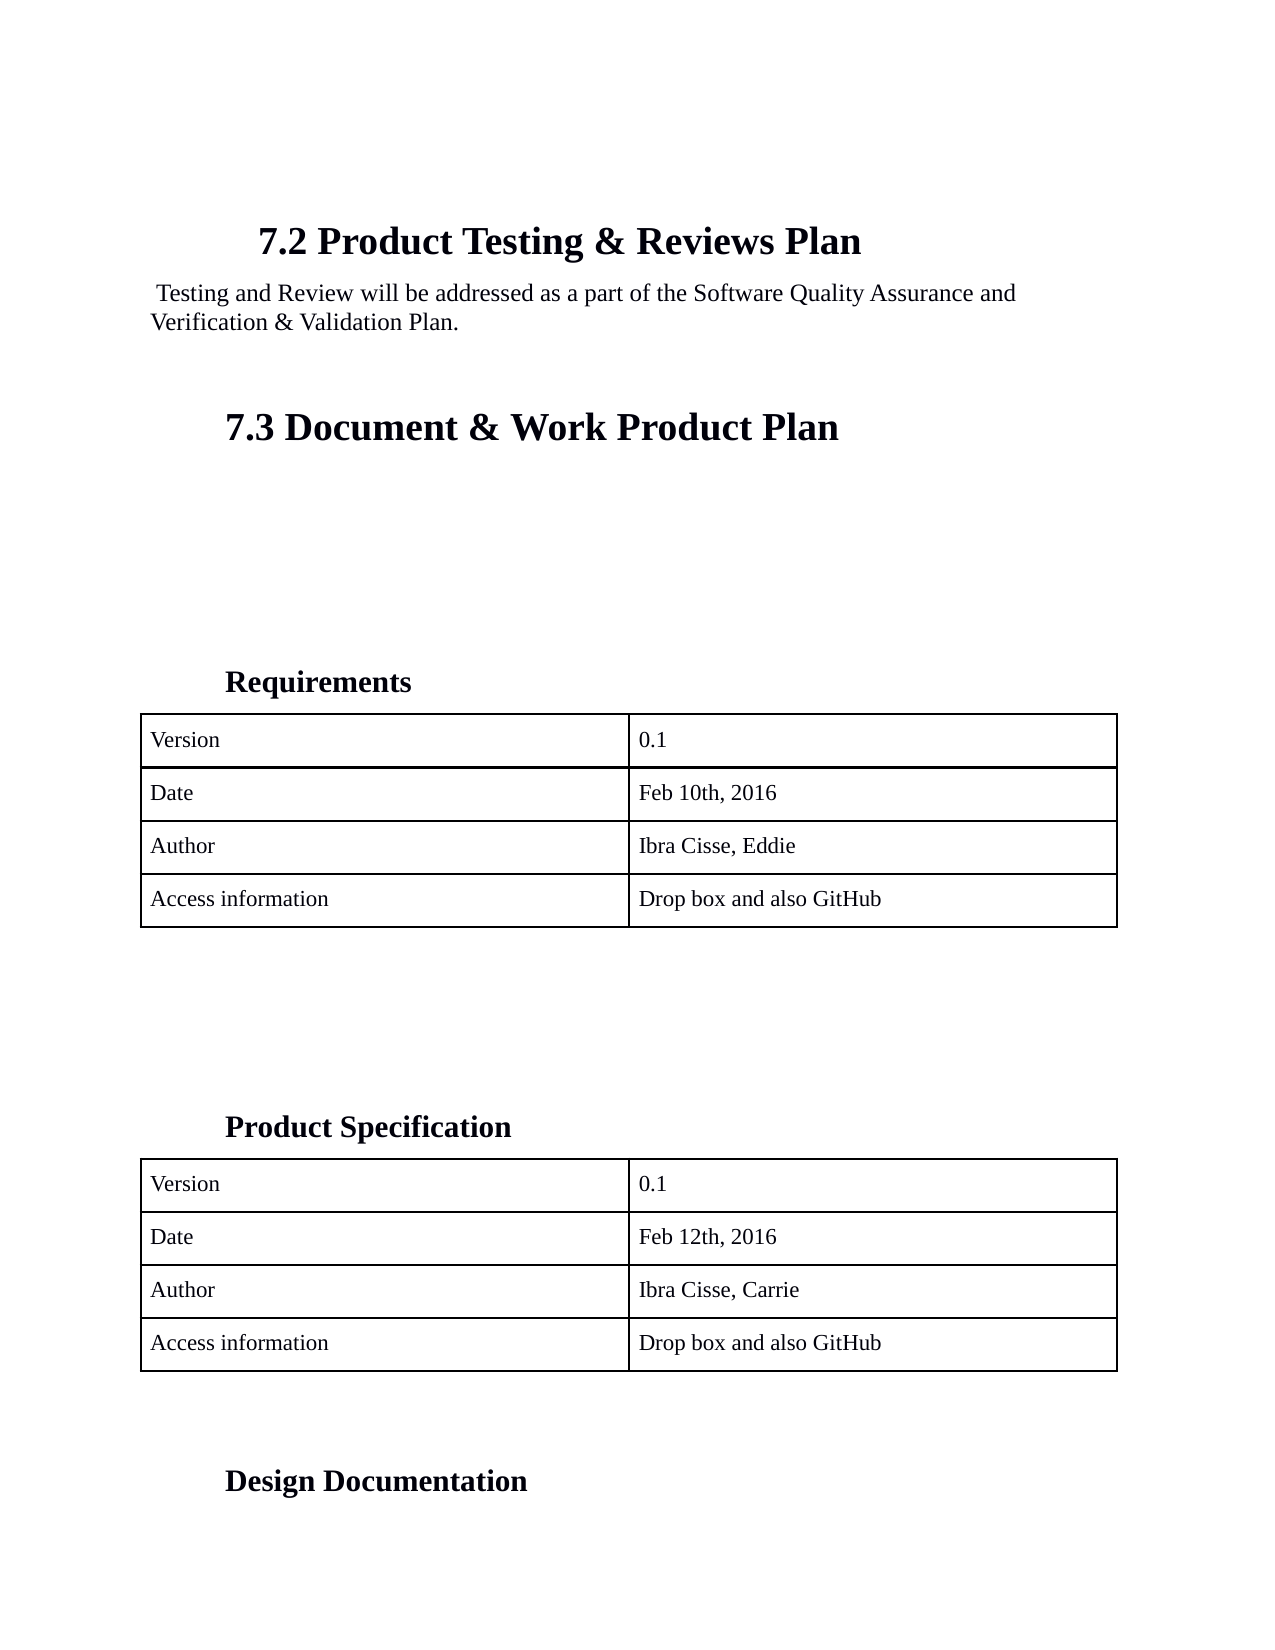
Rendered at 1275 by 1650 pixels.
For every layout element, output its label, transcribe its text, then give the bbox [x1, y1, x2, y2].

table_cell Author [142, 1266, 628, 1317]
table_cell Author [142, 822, 628, 873]
table_cell Ibra Cisse, Carrie [630, 1266, 1116, 1317]
table_header 0.1 [630, 715, 1116, 766]
text Testing and Review will be addressed as a part of the Software Quality Assurance and Verification & Validation Plan. [150, 278, 1125, 336]
subtitle 7.2 Product Testing & Reviews Plan [150, 218, 1125, 263]
subtitle 7.3 Document & Work Product Plan [150, 403, 1125, 449]
table_cell Drop box and also GitHub [630, 1319, 1116, 1370]
table_cell Date [142, 1213, 628, 1264]
table_cell Access information [142, 875, 628, 926]
table_cell Date [142, 769, 628, 819]
table_header Version [142, 1160, 628, 1211]
table_header Version [142, 715, 628, 766]
table_cell Ibra Cisse, Eddie [630, 822, 1116, 873]
table_cell Feb 12th, 2016 [630, 1213, 1116, 1264]
subtitle Requirements [150, 664, 1125, 699]
subtitle Product Specification [150, 1108, 1125, 1144]
table_cell Drop box and also GitHub [630, 875, 1116, 926]
table_cell Feb 10th, 2016 [630, 769, 1116, 819]
table_header 0.1 [630, 1160, 1116, 1211]
subtitle Design Documentation [150, 1462, 1125, 1498]
table_cell Access information [142, 1319, 628, 1370]
